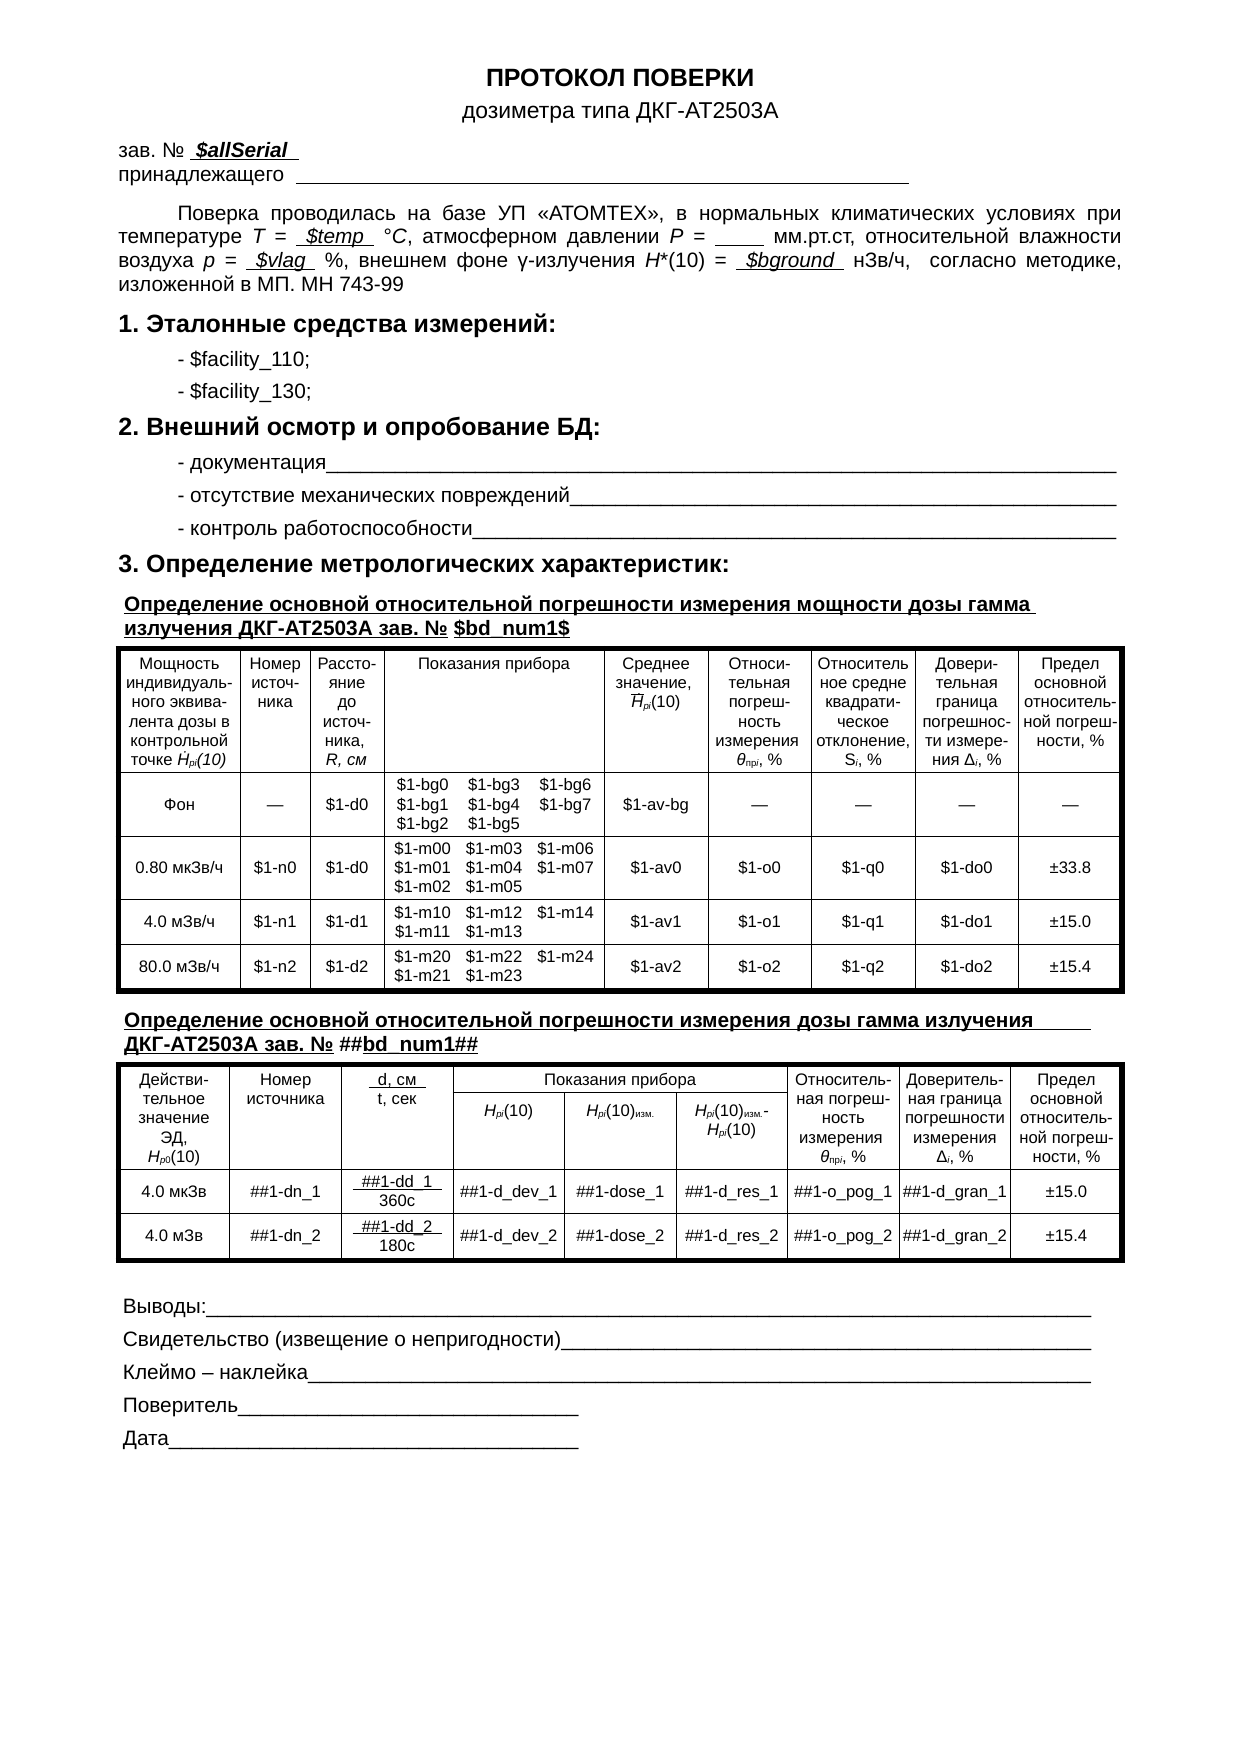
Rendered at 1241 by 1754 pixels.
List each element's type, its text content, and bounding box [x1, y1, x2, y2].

table_cell ##1-dd_2 180c [342, 1214, 453, 1258]
table_cell ##1-o_pog_1 [788, 1170, 899, 1213]
table_cell $1-d0 [311, 837, 384, 899]
table_cell Мощность индивидуаль-ного эквива-лента дозы в контрольной точке Ḣpi(10) [121, 651, 240, 772]
text Поверка проводилась на базе УП «АТОМТЕХ», в нормальных климатических условиях при температуре Т = $temp °С, атмосферном давлении Р = мм.рт.ст, относительной влажности воздуха р = $vlag %, внешнем фоне γ-излучения H*(10) = $bground нЗв/ч, согласно методике, изложенной в МП. МН 743-99 [118, 200, 1122, 296]
table_cell — [241, 773, 310, 836]
table_cell ##1-dose_2 [565, 1214, 676, 1258]
table_cell $1-q2 [812, 945, 915, 988]
table_cell Предел основной относитель-ной погреш-ности, % [1019, 651, 1119, 772]
table_cell Свидетельство (извещение о непригодности) [118, 1323, 1122, 1356]
text 3. Определение метрологических характеристик: [118, 549, 1122, 577]
table_cell Номер источника [230, 1067, 341, 1169]
table_cell $1-o1 [709, 900, 811, 944]
table_cell ±15.0 [1011, 1170, 1119, 1213]
table_cell $1-d2 [311, 945, 384, 988]
text - $facility_130; [118, 379, 1122, 403]
text - контроль работоспособности [118, 516, 1122, 540]
table_cell Поверитель [118, 1389, 1122, 1422]
table_cell 80.0 мЗв/ч [121, 945, 240, 988]
table_cell $1-d1 [311, 900, 384, 944]
table_cell ##1-d_gran_2 [900, 1214, 1010, 1258]
table_cell ##1-dd_1 360c [342, 1170, 453, 1213]
table_cell ##1-d_res_2 [677, 1214, 787, 1258]
table_cell ##1-d_res_1 [677, 1170, 787, 1213]
table_cell Клеймо – наклейка [118, 1356, 1122, 1389]
table_cell d, см t, сек [342, 1067, 453, 1169]
table_cell Показания прибора [385, 651, 604, 772]
table_cell ##1-dn_1 [230, 1170, 341, 1213]
table_cell 0.80 мкЗв/ч [121, 837, 240, 899]
table_cell Доверитель-ная граница погрешности измерения Δi, % [900, 1067, 1010, 1169]
table_cell $1-do2 [916, 945, 1018, 988]
table_cell $1-n1 [241, 900, 310, 944]
table_cell ##1-dose_1 [565, 1170, 676, 1213]
table_cell Среднее значение, Ḣpi(10) [605, 651, 708, 772]
table_cell $1-do0 [916, 837, 1018, 899]
table_cell Hpi(10)изм. [565, 1093, 676, 1169]
table_header Выводы: [118, 1290, 1122, 1323]
text - документация [118, 450, 1122, 474]
table_cell ±15.4 [1019, 945, 1119, 988]
table_cell Довери-тельная граница погрешнос-ти измере-ния Δi, % [916, 651, 1018, 772]
table_cell ##1-dn_2 [230, 1214, 341, 1258]
table_header Определение основной относительной погрешности измерения мощности дозы гамма излучения ДКГ-АТ2503A зав. № $bd_num1$ [118, 578, 1122, 646]
table_cell $1-o2 [709, 945, 811, 988]
text 2. Внешний осмотр и опробование БД: [118, 412, 1122, 441]
table_cell $1-m10 $1-m11 $1-m12 $1-m13 $1-m14 [385, 900, 604, 944]
text дозиметра типа ДКГ-АТ2503A [118, 97, 1122, 124]
table_cell Относитель-ная погреш-ность измерения θпрi, % [788, 1067, 899, 1169]
table_cell Относительное средне квадрати-ческое отклонение, Si, % [812, 651, 915, 772]
table_cell $1-d0 [311, 773, 384, 836]
table_cell — [1019, 773, 1119, 836]
table_cell $1-do1 [916, 900, 1018, 944]
table_cell ##1-o_pog_2 [788, 1214, 899, 1258]
table_cell $1-m20 $1-m21 $1-m22 $1-m23 $1-m24 [385, 945, 604, 988]
table_cell Дата [118, 1422, 1122, 1454]
table_cell Фон [121, 773, 240, 836]
text принадлежащего . . [118, 162, 1122, 186]
table_cell $1-av2 [605, 945, 708, 988]
table_cell $1-bg0 $1-bg1 $1-bg2 $1-bg3 $1-bg4 $1-bg5 $1-bg6 $1-bg7 [385, 773, 604, 836]
table_cell Hpi(10)изм.-Hpi(10) [677, 1093, 787, 1169]
table_cell — [709, 773, 811, 836]
table_cell 4.0 мкЗв [121, 1170, 229, 1213]
table_cell Hpi(10) [454, 1093, 564, 1169]
table_cell $1-q0 [812, 837, 915, 899]
table_cell ##1-d_dev_1 [454, 1170, 564, 1213]
table_cell ##1-d_dev_2 [454, 1214, 564, 1258]
table_cell $1-n0 [241, 837, 310, 899]
table_cell — [916, 773, 1018, 836]
table_cell $1-av1 [605, 900, 708, 944]
table_cell — [812, 773, 915, 836]
table_cell $1-av0 [605, 837, 708, 899]
text 1. Эталонные средства измерений: [118, 309, 1122, 337]
table_cell ##1-d_gran_1 [900, 1170, 1010, 1213]
table_cell $1-q1 [812, 900, 915, 944]
table_cell $1-n2 [241, 945, 310, 988]
table_cell Предел основной относитель-ной погреш-ности, % [1011, 1067, 1119, 1169]
table_cell ±33.8 [1019, 837, 1119, 899]
table_cell $1-av-bg [605, 773, 708, 836]
table_cell $1-m00 $1-m01 $1-m02 $1-m03 $1-m04 $1-m05 $1-m06 $1-m07 [385, 837, 604, 899]
text зав. № $allSerial . [118, 138, 1122, 162]
table_cell Показания прибора [454, 1067, 787, 1092]
table_cell Действи-тельное значение ЭД, Hp0(10) [121, 1067, 229, 1169]
table_cell Номер источ-ника [241, 651, 310, 772]
table_cell ±15.0 [1019, 900, 1119, 944]
table_cell ±15.4 [1011, 1214, 1119, 1258]
text - $facility_110; [118, 346, 1122, 370]
table_cell 4.0 мЗв/ч [121, 900, 240, 944]
table_cell Рассто-яние до источ-ника, R, см [311, 651, 384, 772]
table_cell $1-o0 [709, 837, 811, 899]
text - отсутствие механических повреждений [118, 483, 1122, 507]
table_cell 4.0 мЗв [121, 1214, 229, 1258]
table_cell Относи-тельная погреш-ность измерения θпрi, % [709, 651, 811, 772]
text ПРОТОКОЛ ПОВЕРКИ [118, 62, 1122, 91]
table_header Определение основной относительной погрешности измерения дозы гамма излучения ДКГ-АТ2503A зав. № ##bd_num1## [118, 994, 1122, 1062]
